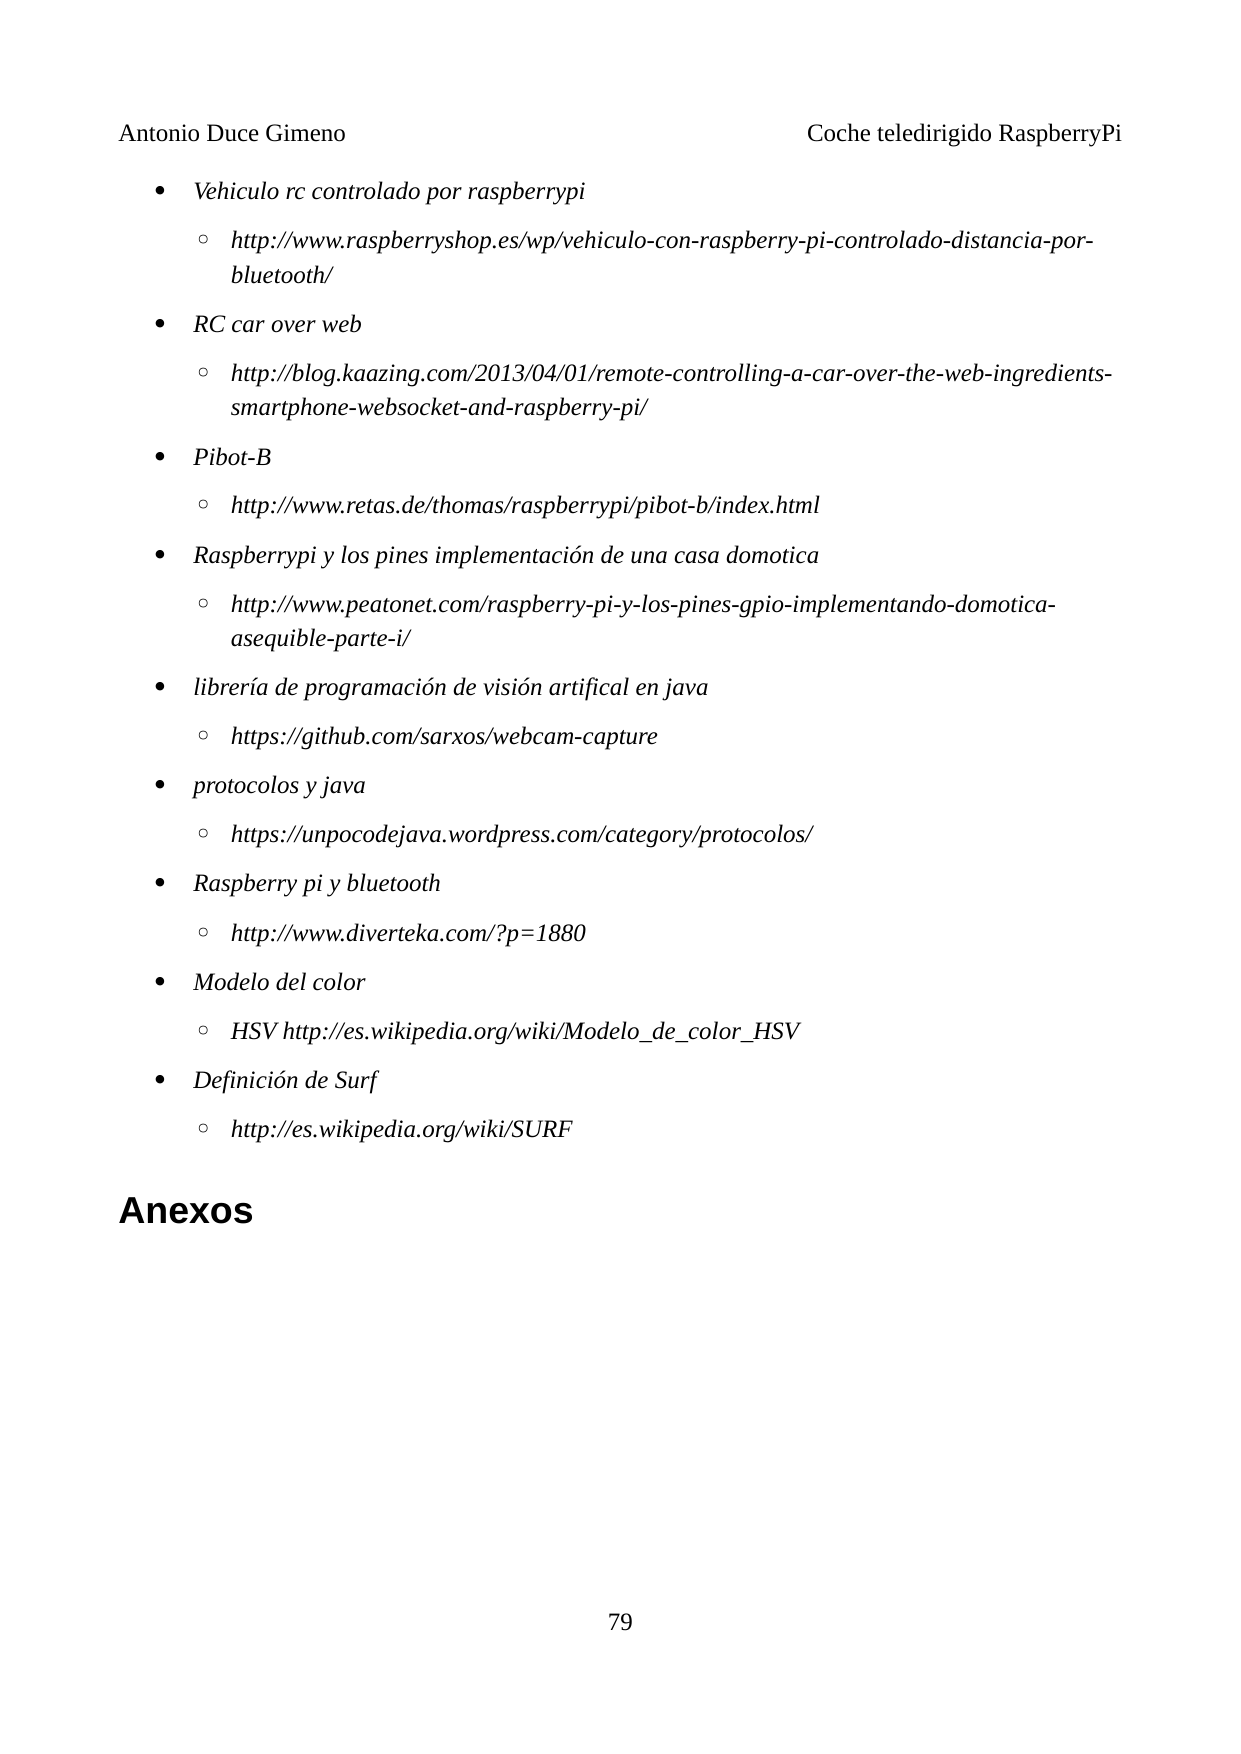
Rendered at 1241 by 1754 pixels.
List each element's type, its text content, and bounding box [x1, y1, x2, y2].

subtitle Anexos [118, 1188, 1122, 1231]
list http://www.retas.de/thomas/raspberrypi/pibot-b/index.html [193, 491, 1122, 519]
list librería de programación de visión artifical en java [156, 672, 1122, 701]
list http://www.diverteka.com/?p=1880 [193, 918, 1122, 946]
list Modelo del color [156, 967, 1122, 995]
list RC car over web [156, 309, 1122, 338]
list protocolos y java [156, 770, 1122, 799]
list HSV http://es.wikipedia.org/wiki/Modelo_de_color_HSV [193, 1016, 1122, 1044]
list http://www.raspberryshop.es/wp/vehiculo-con-raspberry-pi-controlado-distancia-por-bluetooth/ [193, 225, 1122, 289]
list Raspberrypi y los pines implementación de una casa domotica [156, 540, 1122, 568]
list Vehiculo rc controlado por raspberrypi [156, 176, 1122, 205]
list https://unpocodejava.wordpress.com/category/protocolos/ [193, 819, 1122, 848]
list https://github.com/sarxos/webcam-capture [193, 721, 1122, 750]
list Pibot-B [156, 442, 1122, 470]
list Raspberry pi y bluetooth [156, 868, 1122, 897]
list http://es.wikipedia.org/wiki/SURF [193, 1114, 1122, 1143]
list http://blog.kaazing.com/2013/04/01/remote-controlling-a-car-over-the-web-ingredients-smartphone-websocket-and-raspberry-pi/ [193, 358, 1122, 421]
list Definición de Surf [156, 1065, 1122, 1093]
list http://www.peatonet.com/raspberry-pi-y-los-pines-gpio-implementando-domotica-asequible-parte-i/ [193, 589, 1122, 652]
